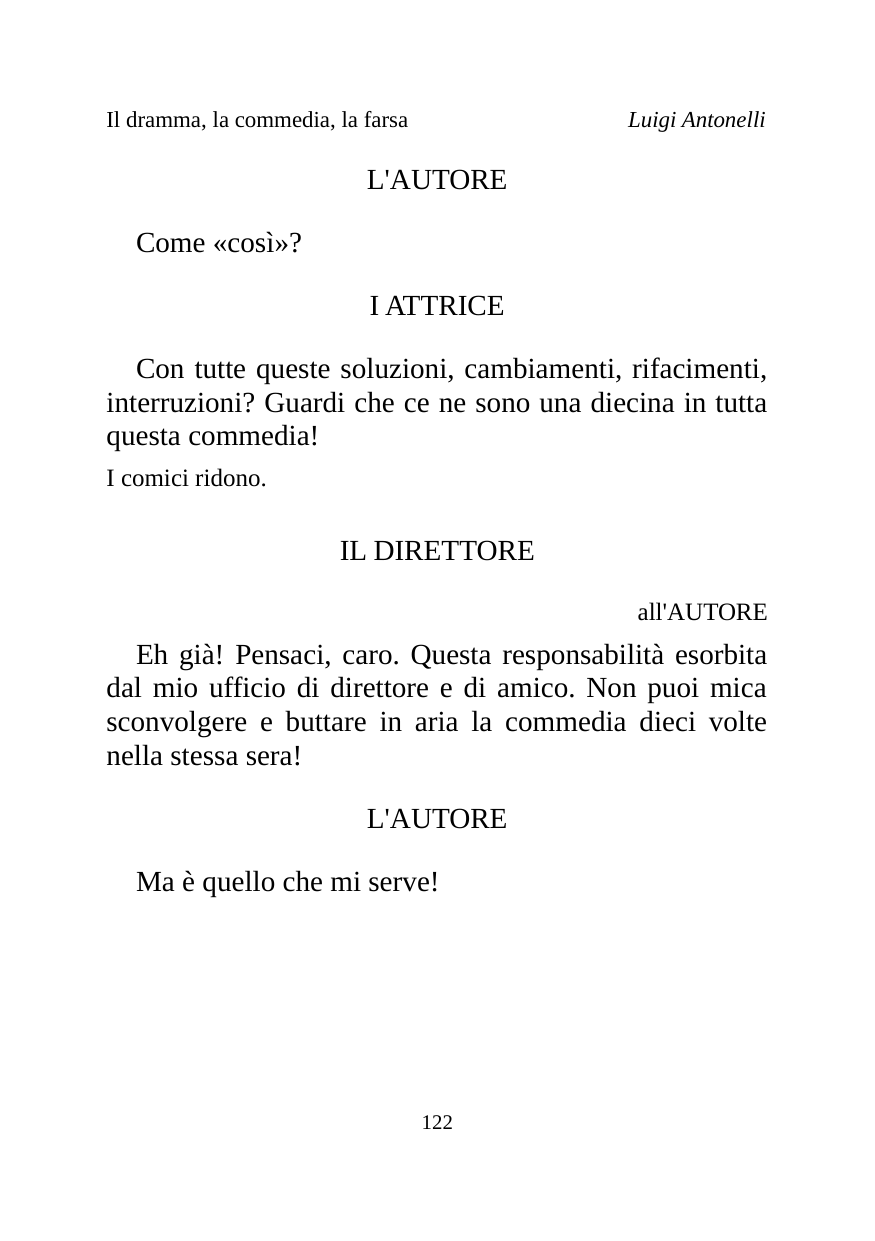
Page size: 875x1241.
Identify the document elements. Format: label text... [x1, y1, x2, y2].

text L'AUTORE [106, 801, 768, 834]
text IL DIRETTORE [106, 533, 768, 567]
text I comici ridono. [106, 463, 768, 492]
text I ATTRICE [106, 288, 768, 322]
text L'AUTORE [106, 162, 768, 196]
text Eh già! Pensaci, caro. Questa responsabilità esorbita dal mio ufficio di direttore e di amico. Non puoi mica sconvolgere e buttare in aria la commedia dieci volte nella stessa sera! [106, 637, 768, 771]
text all'AUTORE [431, 597, 768, 625]
text Ma è quello che mi serve! [106, 864, 768, 897]
text Come «così»? [106, 225, 768, 259]
text Con tutte queste soluzioni, cambiamenti, rifacimenti, interruzioni? Guardi che ce ne sono una diecina in tutta questa commedia! [106, 351, 768, 452]
